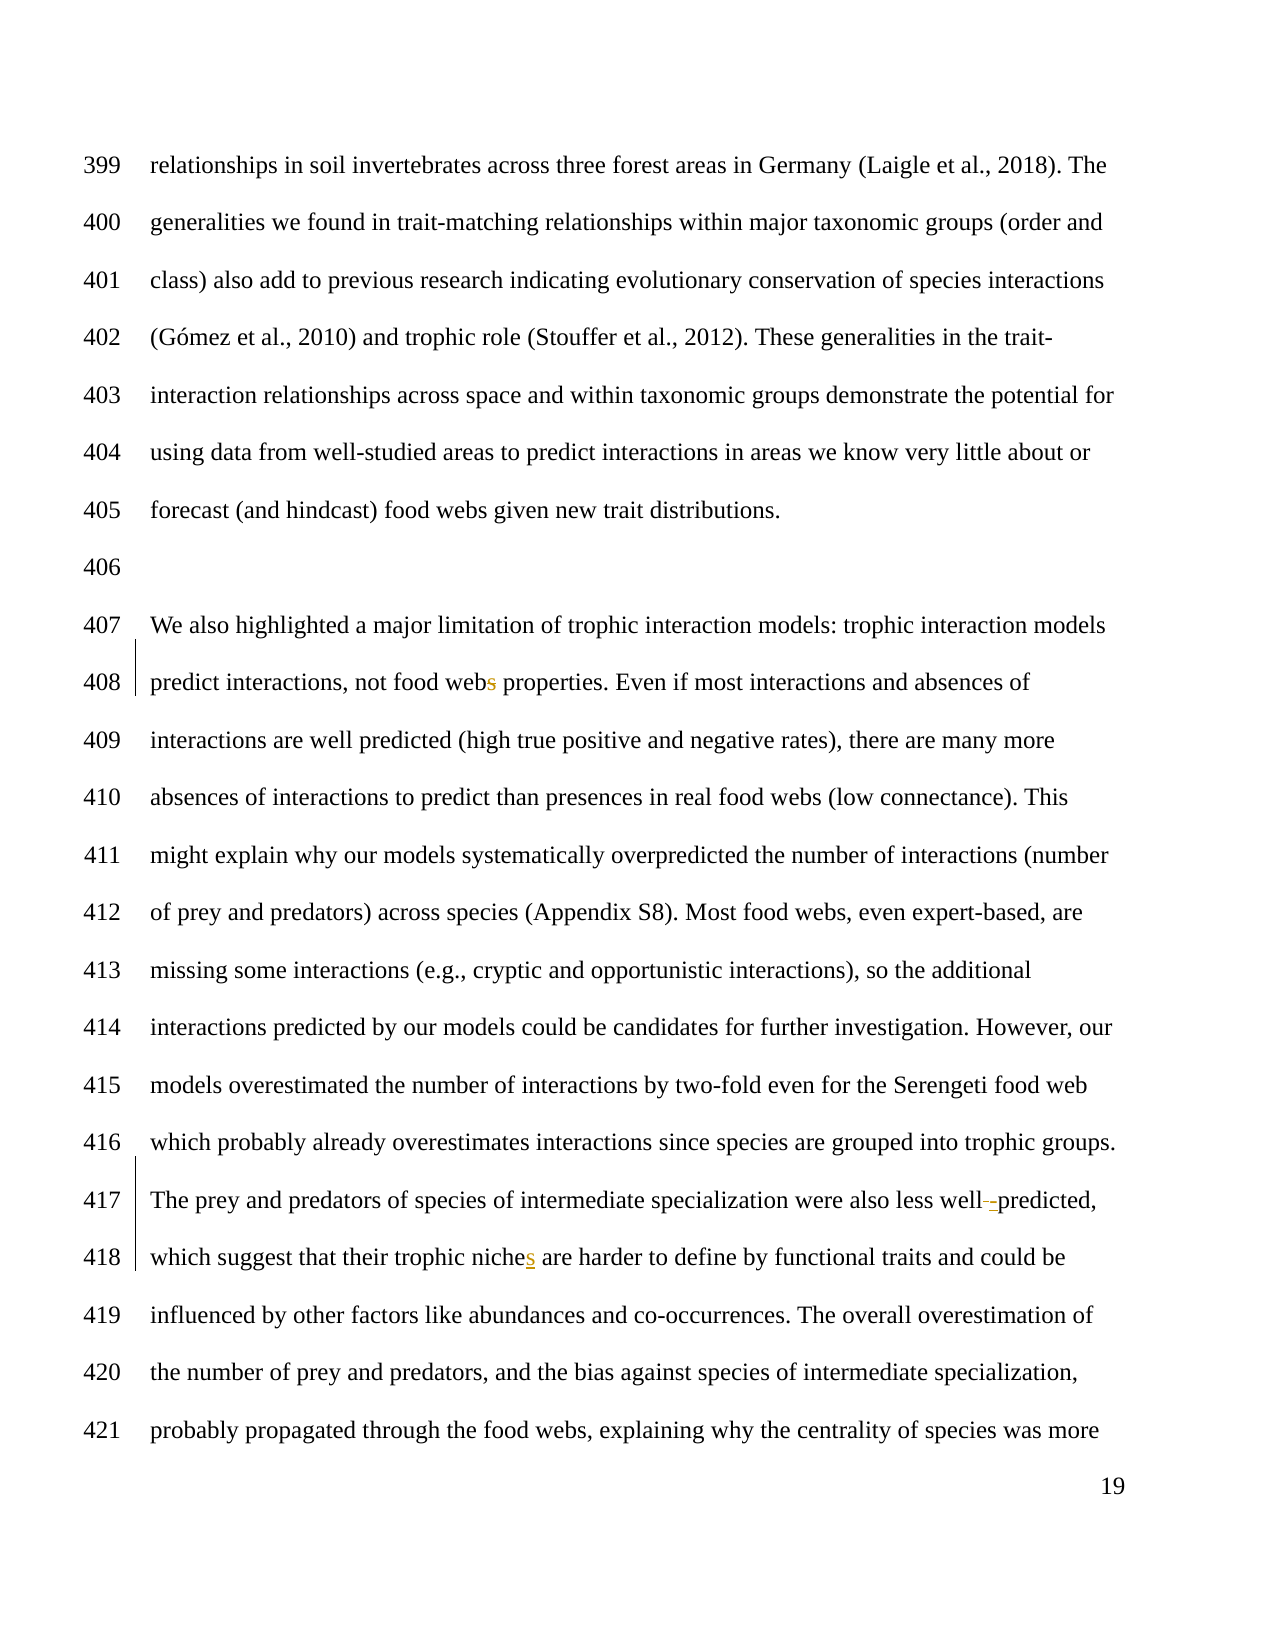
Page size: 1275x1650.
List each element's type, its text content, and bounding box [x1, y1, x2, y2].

text We also highlighted a major limitation of trophic interaction models: trophic interaction models predict interactions, not food web properties. Even if most interactions and absences of interactions are well predicted (high true positive and negative rates), there are many more absences of interactions to predict than presences in real food webs (low connectance). This might explain why our models systematically overpredicted the number of interactions (number of prey and predators) across species (Appendix S8). Most food webs, even expert-based, are missing some interactions (e.g., cryptic and opportunistic interactions), so the additional interactions predicted by our models could be candidates for further investigation. However, our models overestimated the number of interactions by two-fold even for the Serengeti food web which probably already overestimates interactions since species are grouped into trophic groups. The prey and predators of species of intermediate specialization were also less well-predicted, which suggest that their trophic niches are harder to define by functional traits and could be influenced by other factors like abundances and co-occurrences. The overall overestimation of the number of prey and predators, and the bias against species of intermediate specialization, probably propagated through the food webs, explaining why the centrality of species was more [150, 610, 1125, 1444]
text relationships in soil invertebrates across three forest areas in Germany (Laigle et al., 2018). The generalities we found in trait-matching relationships within major taxonomic groups (order and class) also add to previous research indicating evolutionary conservation of species interactions (Gómez et al., 2010) and trophic role (Stouffer et al., 2012). These generalities in the trait-interaction relationships across space and within taxonomic groups demonstrate the potential for using data from well-studied areas to predict interactions in areas we know very little about or forecast (and hindcast) food webs given new trait distributions. [150, 150, 1125, 524]
